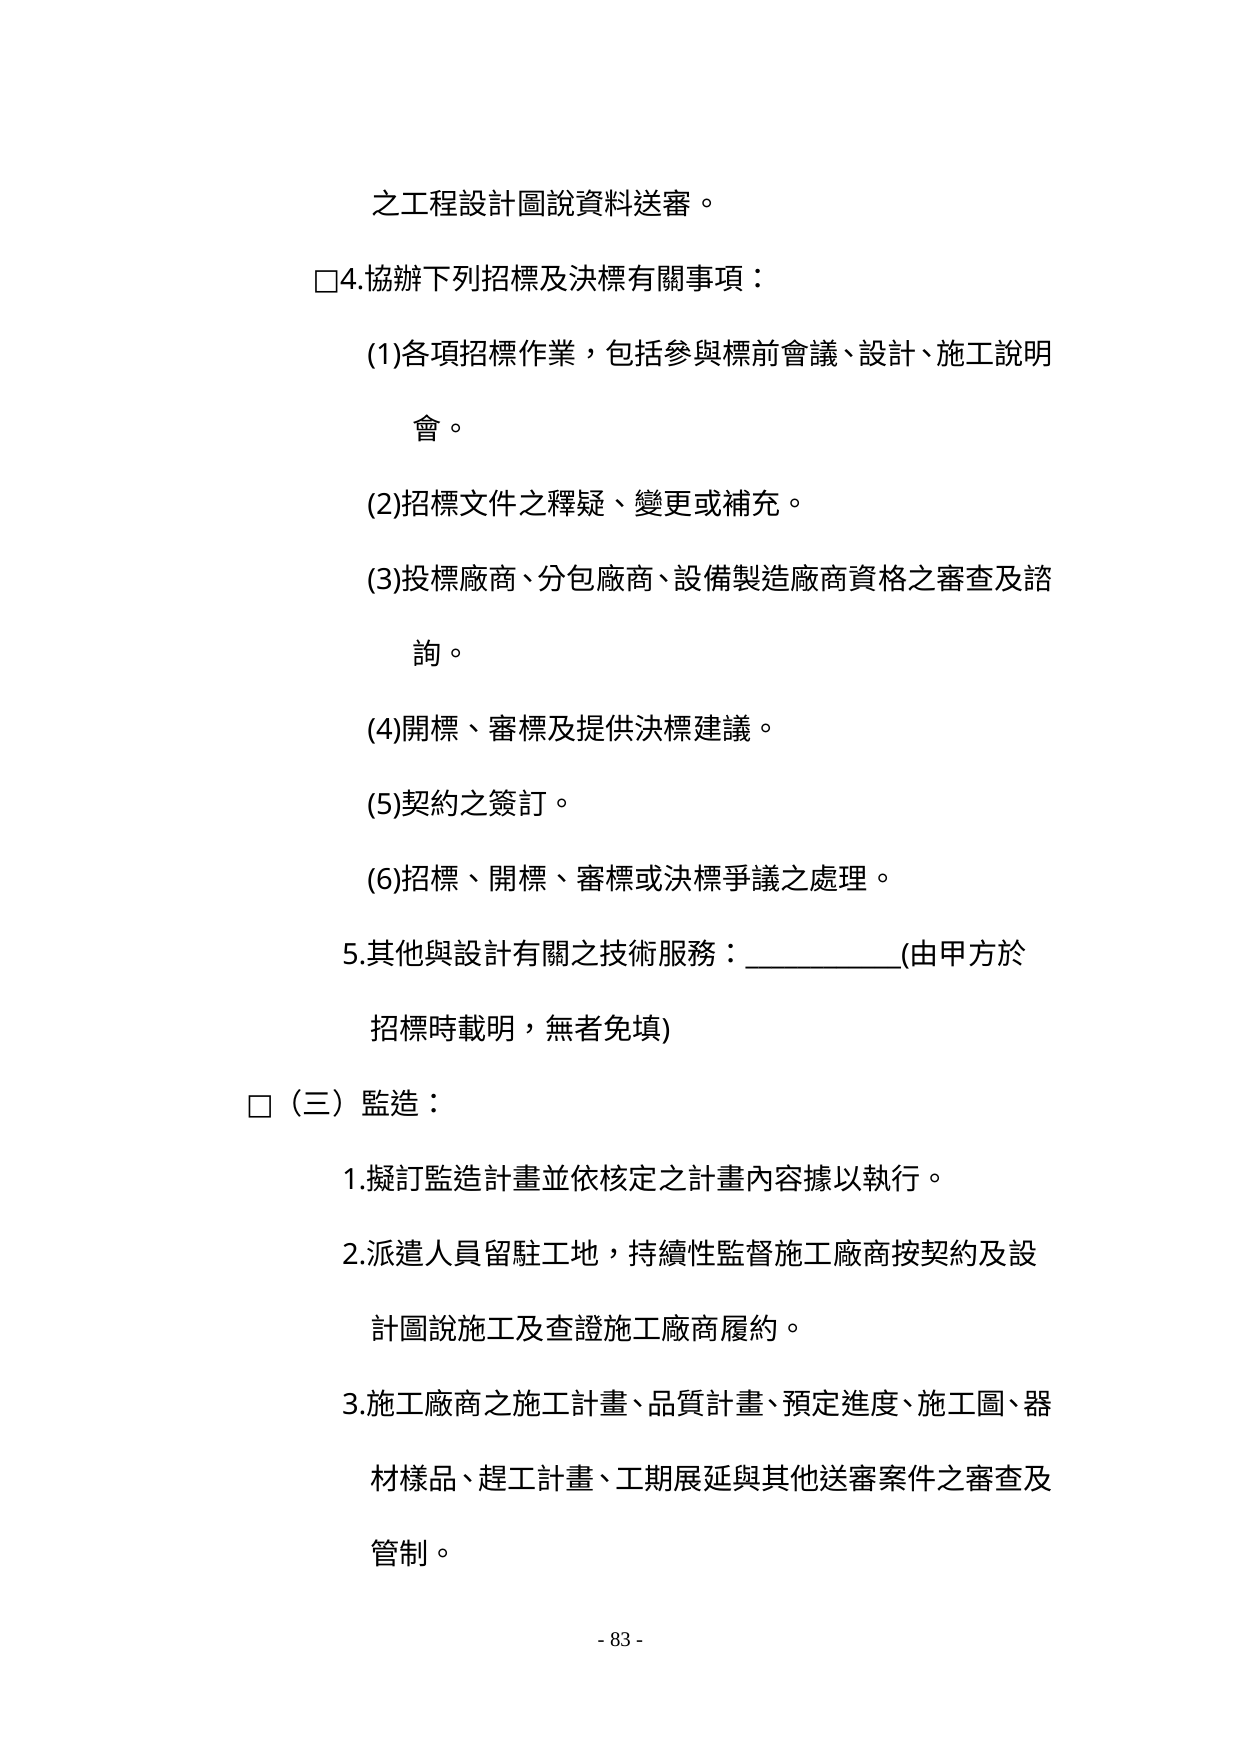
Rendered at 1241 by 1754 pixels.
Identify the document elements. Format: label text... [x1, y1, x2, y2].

text 1.擬訂監造計畫並依核定之計畫內容據以執行。 [342, 1139, 1053, 1214]
text 5.其他與設計有關之技術服務：____________(由甲方於招標時載明，無者免填) [342, 914, 1053, 1064]
text (5)契約之簽訂。 [367, 764, 1053, 839]
text □（三）監造： [187, 1064, 1053, 1139]
text (1)各項招標作業，包括參與標前會議、設計、施工說明會。 [367, 314, 1053, 464]
text 之工程設計圖說資料送審。 [312, 164, 1053, 239]
text 3.施工廠商之施工計畫、品質計畫、預定進度、施工圖、器材樣品、趕工計畫、工期展延與其他送審案件之審查及管制。 [342, 1364, 1053, 1589]
text (3)投標廠商、分包廠商、設備製造廠商資格之審查及諮詢。 [367, 539, 1053, 689]
text □4.協辦下列招標及決標有關事項： [312, 239, 1053, 314]
text (4)開標、審標及提供決標建議。 [367, 689, 1053, 764]
text 2.派遣人員留駐工地，持續性監督施工廠商按契約及設計圖說施工及查證施工廠商履約。 [342, 1214, 1053, 1364]
text (6)招標、開標、審標或決標爭議之處理。 [367, 839, 1053, 914]
text (2)招標文件之釋疑、變更或補充。 [367, 464, 1053, 539]
